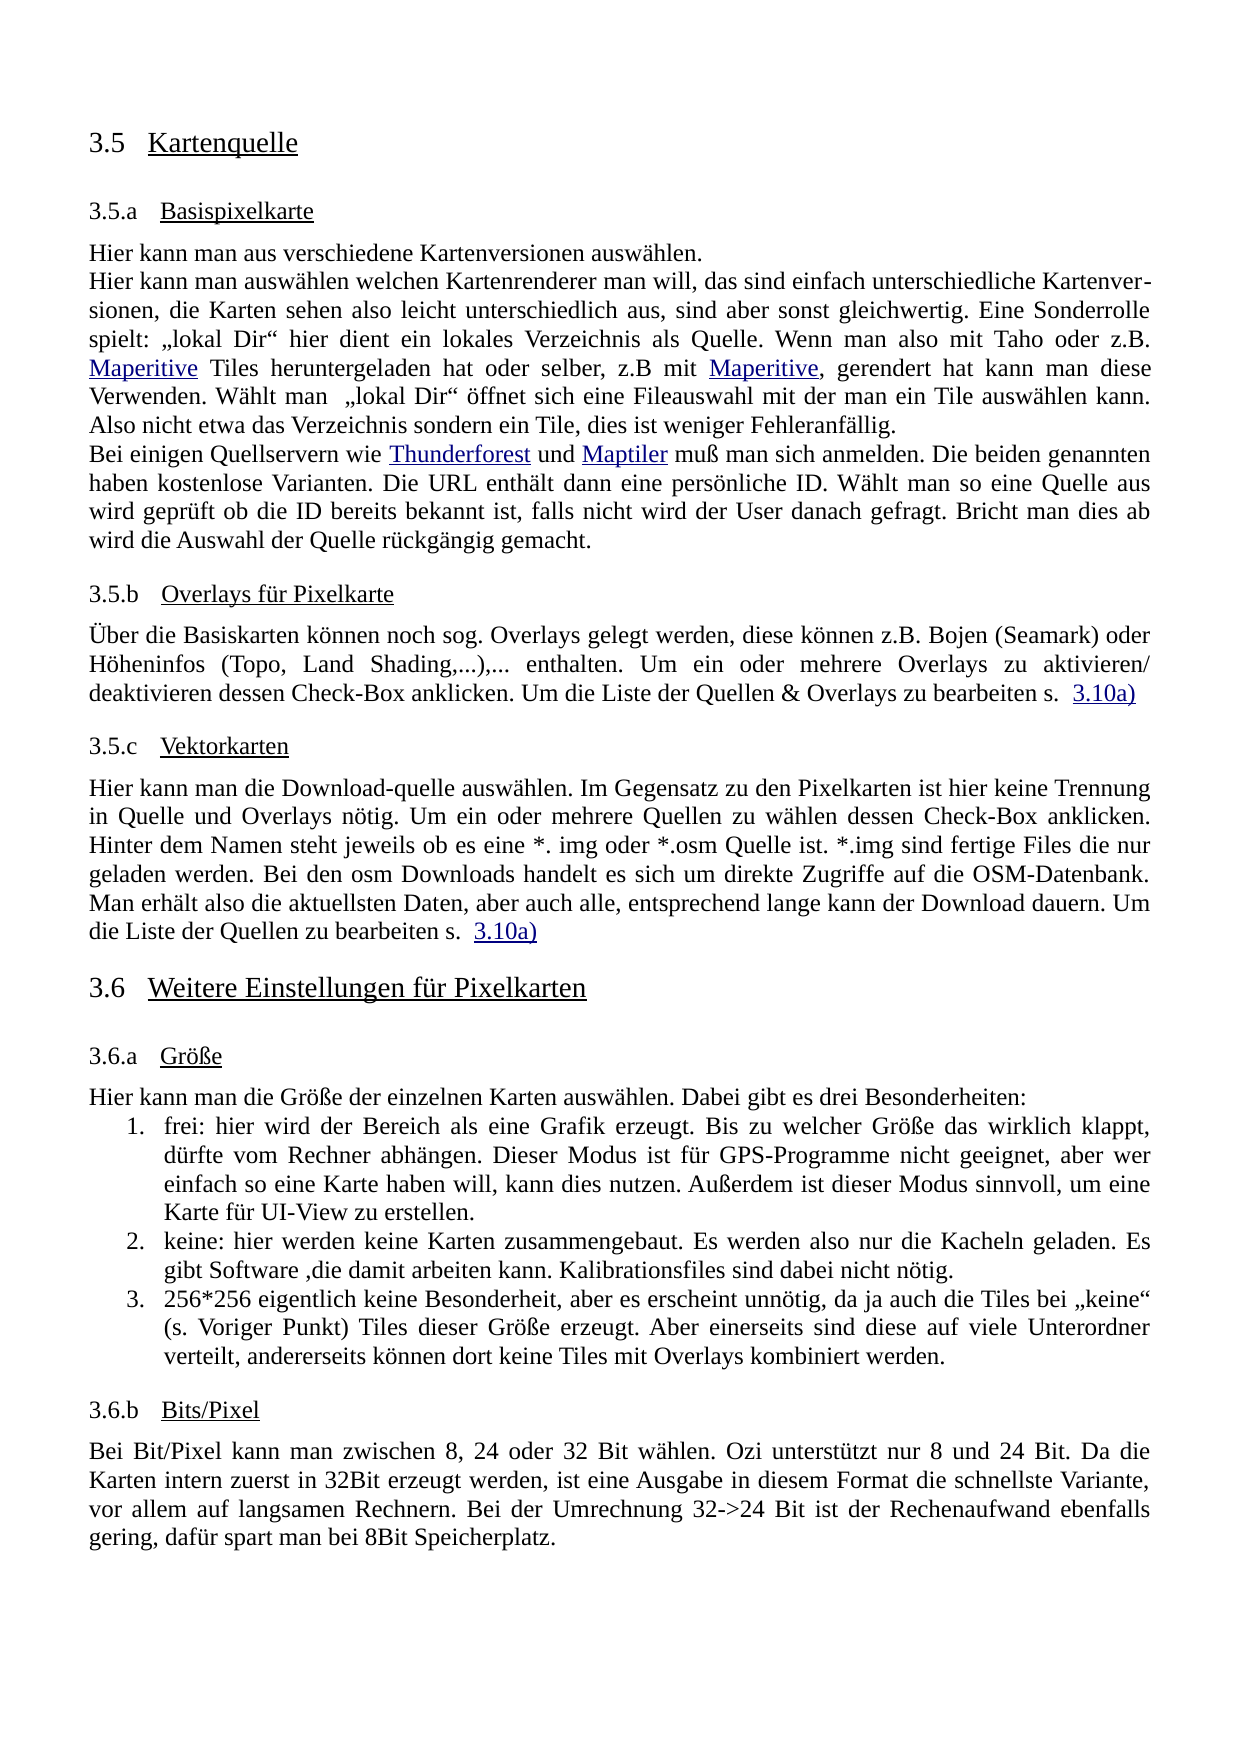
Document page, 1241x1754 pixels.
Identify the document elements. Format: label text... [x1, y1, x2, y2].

subtitle Vektorkarten [88, 731, 1152, 760]
subtitle Weitere Einstellungen für Pixelkarten [88, 970, 1152, 1004]
text Hier kann man die Größe der einzelnen Karten auswählen. Dabei gibt es drei Besonderheiten: [88, 1082, 1152, 1111]
text Bei Bit/Pixel kann man zwischen 8, 24 oder 32 Bit wählen. Ozi unterstützt nur 8 und 24 Bit. Da die Karten intern zuerst in 32Bit erzeugt werden, ist eine Ausgabe in diesem Format die schnellste Variante, vor allem auf langsamen Rechnern. Bei der Umrechnung 32->24 Bit ist der Rechenaufwand ebenfalls gering, dafür spart man bei 8Bit Speicherplatz. [88, 1436, 1152, 1551]
subtitle Basispixelkarte [88, 196, 1152, 225]
text Hier kann man die Download-quelle auswählen. Im Gegensatz zu den Pixelkarten ist hier keine Trennung in Quelle und Overlays nötig. Um ein oder mehrere Quellen zu wählen dessen Check-Box anklicken. Hinter dem Namen steht jeweils ob es eine *. img oder *.osm Quelle ist. *.img sind fertige Files die nur geladen werden. Bei den osm Downloads handelt es sich um direkte Zugriffe auf die OSM-Datenbank. Man erhält also die aktuellsten Daten, aber auch alle, entsprechend lange kann der Download dauern. Um die Liste der Quellen zu bearbeiten s. 3.10a) [88, 773, 1152, 945]
text Über die Basiskarten können noch sog. Overlays gelegt werden, diese können z.B. Bojen (Seamark) oder Höheninfos (Topo, Land Shading,...),... enthalten. Um ein oder mehrere Overlays zu aktivieren/ deaktivieren dessen Check-Box anklicken. Um die Liste der Quellen & Overlays zu bearbeiten s. 3.10a) [88, 620, 1152, 706]
list keine: hier werden keine Karten zusammengebaut. Es werden also nur die Kacheln geladen. Es gibt Software ,die damit arbeiten kann. Kalibrationsfiles sind dabei nicht nötig. [126, 1226, 1152, 1284]
list 256*256 eigentlich keine Besonderheit, aber es erscheint unnötig, da ja auch die Tiles bei „keine“ (s. Voriger Punkt) Tiles dieser Größe erzeugt. Aber einerseits sind diese auf viele Unterordner verteilt, andererseits können dort keine Tiles mit Overlays kombiniert werden. [126, 1284, 1152, 1370]
subtitle Größe [88, 1041, 1152, 1070]
list frei: hier wird der Bereich als eine Grafik erzeugt. Bis zu welcher Größe das wirklich klappt, dürfte vom Rechner abhängen. Dieser Modus ist für GPS-Programme nicht geeignet, aber wer einfach so eine Karte haben will, kann dies nutzen. Außerdem ist dieser Modus sinnvoll, um eine Karte für UI-View zu erstellen. [126, 1111, 1152, 1226]
subtitle Bits/Pixel [88, 1395, 1152, 1424]
text Hier kann man aus verschiedene Kartenversionen auswählen. [88, 238, 1152, 266]
subtitle Overlays für Pixelkarte [88, 579, 1152, 608]
text Hier kann man auswählen welchen Kartenrenderer man will, das sind einfach unterschiedliche Kartenver­sionen, die Karten sehen also leicht unterschiedlich aus, sind aber sonst gleichwertig. Eine Sonderrolle spielt: „lokal Dir“ hier dient ein lokales Verzeichnis als Quelle. Wenn man also mit Taho oder z.B. Maperitive Tiles heruntergeladen hat oder selber, z.B mit Maperitive, gerendert hat kann man diese Verwenden. Wählt man „lokal Dir“ öffnet sich eine Fileauswahl mit der man ein Tile auswählen kann. Also nicht etwa das Verzeichnis sondern ein Tile, dies ist weniger Fehleranfällig. [88, 266, 1152, 439]
subtitle Kartenquelle [88, 125, 1152, 159]
text Bei einigen Quellservern wie Thunderforest und Maptiler muß man sich anmelden. Die beiden genannten haben kostenlose Varianten. Die URL enthält dann eine persönliche ID. Wählt man so eine Quelle aus wird geprüft ob die ID bereits bekannt ist, falls nicht wird der User danach gefragt. Bricht man dies ab wird die Auswahl der Quelle rückgängig gemacht. [88, 439, 1152, 554]
